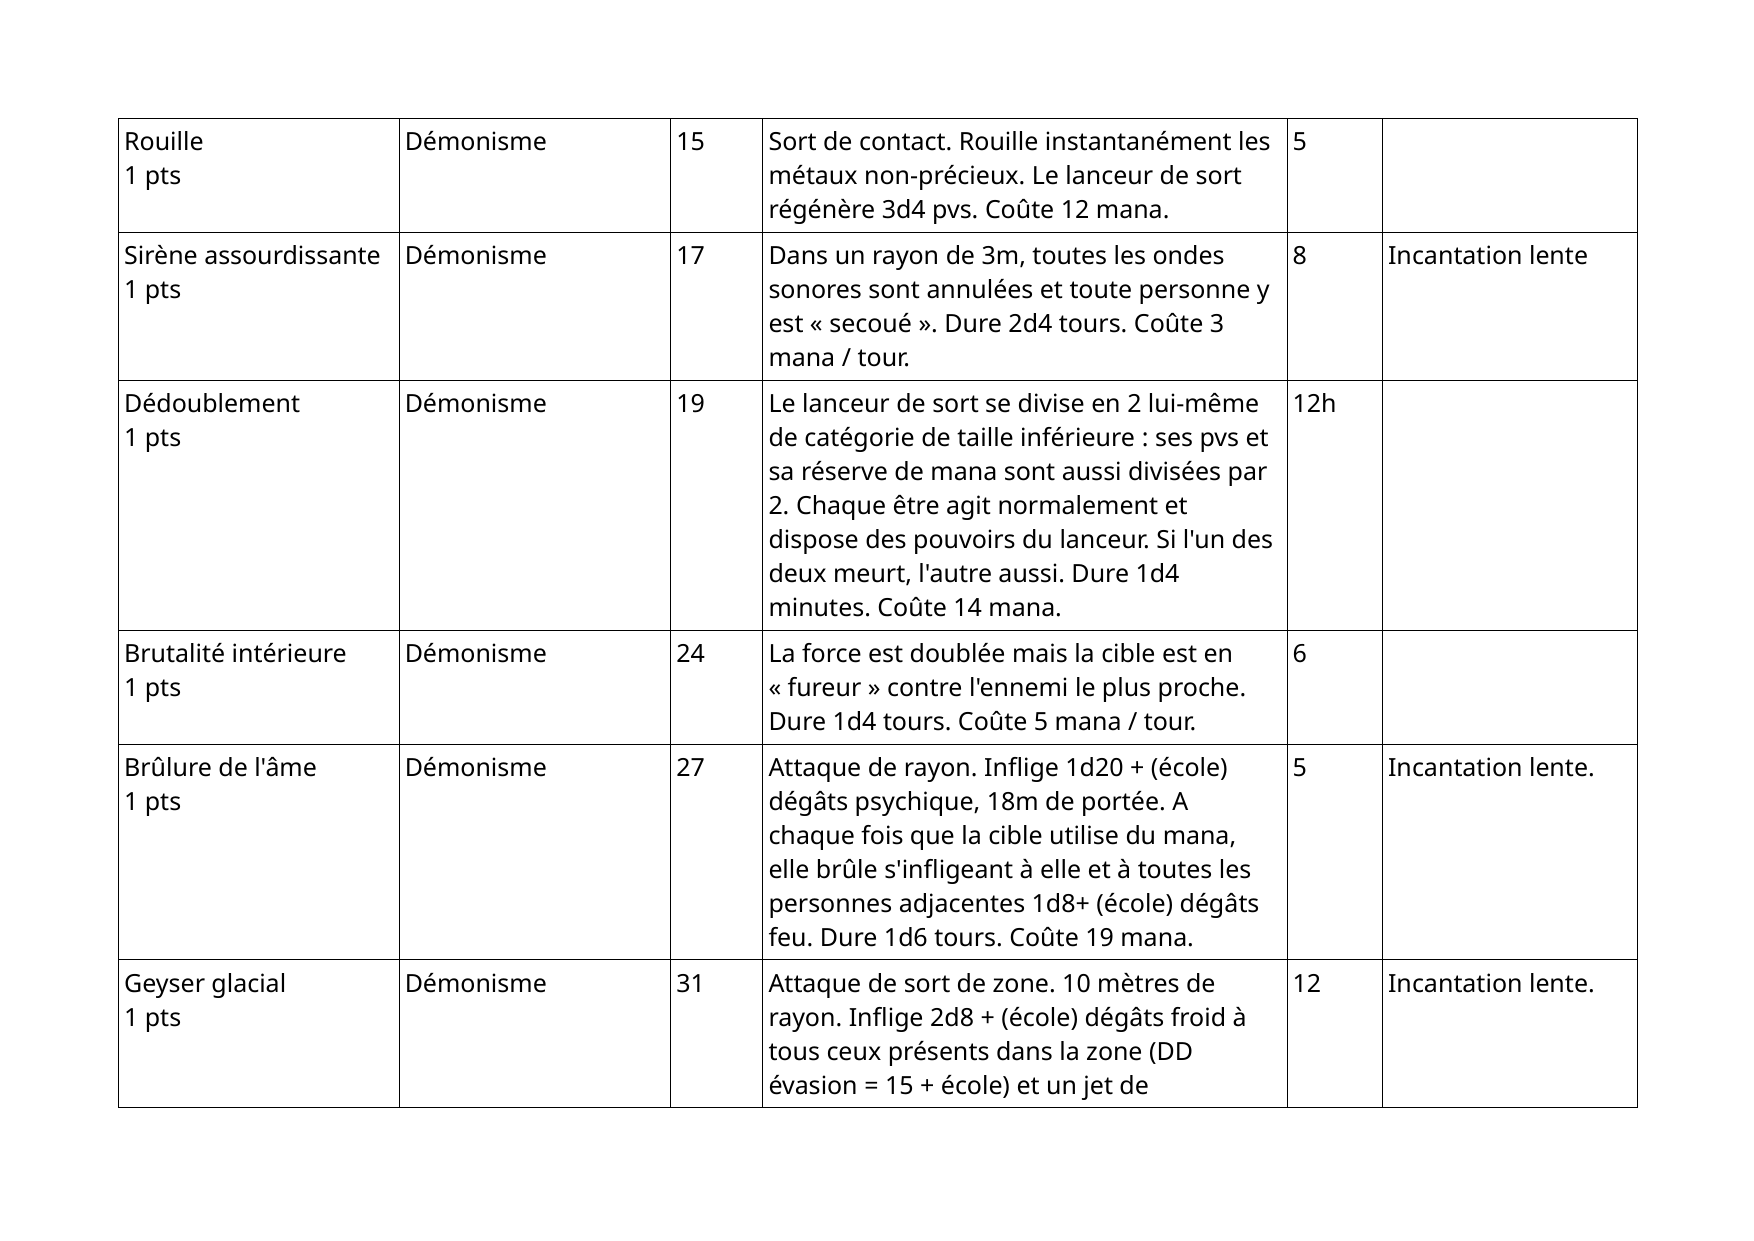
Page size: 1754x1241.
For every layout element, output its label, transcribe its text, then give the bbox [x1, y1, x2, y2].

table_cell Brûlure de l'âme 1 pts [119, 745, 399, 959]
table_cell Geyser glacial 1 pts [119, 960, 399, 1107]
table_cell Brutalité intérieure 1 pts [119, 631, 399, 743]
table_cell Sirène assourdissante 1 pts [119, 233, 399, 380]
table_cell Incantation lente. [1383, 960, 1637, 1107]
table_cell Démonisme [400, 119, 670, 232]
table_cell Démonisme [400, 233, 670, 380]
table_cell [1383, 119, 1637, 232]
table_cell 15 [671, 119, 762, 232]
table_cell 5 [1288, 119, 1382, 232]
table_cell 31 [671, 960, 762, 1107]
table_cell Dans un rayon de 3m, toutes les ondes sonores sont annulées et toute personne y est « secoué ». Dure 2d4 tours. Coûte 3 mana / tour. [763, 233, 1287, 380]
table_cell La force est doublée mais la cible est en « fureur » contre l'ennemi le plus proche. Dure 1d4 tours. Coûte 5 mana / tour. [763, 631, 1287, 743]
table_cell Dédoublement 1 pts [119, 381, 399, 630]
table_cell Le lanceur de sort se divise en 2 lui-même de catégorie de taille inférieure : ses pvs et sa réserve de mana sont aussi divisées par 2. Chaque être agit normalement et dispose des pouvoirs du lanceur. Si l'un des deux meurt, l'autre aussi. Dure 1d4 minutes. Coûte 14 mana. [763, 381, 1287, 630]
table_cell Rouille 1 pts [119, 119, 399, 232]
table_cell 5 [1288, 745, 1382, 959]
table_cell 6 [1288, 631, 1382, 743]
table_cell Démonisme [400, 960, 670, 1107]
table_cell 24 [671, 631, 762, 743]
table_cell Incantation lente. [1383, 745, 1637, 959]
table_cell Incantation lente [1383, 233, 1637, 380]
table_cell [1383, 631, 1637, 743]
table_cell 17 [671, 233, 762, 380]
table_cell 27 [671, 745, 762, 959]
table_cell Démonisme [400, 745, 670, 959]
table_cell Démonisme [400, 631, 670, 743]
table_cell 19 [671, 381, 762, 630]
table_cell Démonisme [400, 381, 670, 630]
table_cell 8 [1288, 233, 1382, 380]
table_cell 12h [1288, 381, 1382, 630]
table_cell Sort de contact. Rouille instantanément les métaux non-précieux. Le lanceur de sort régénère 3d4 pvs. Coûte 12 mana. [763, 119, 1287, 232]
table_cell Attaque de sort de zone. 10 mètres de rayon. Inflige 2d8 + (école) dégâts froid à tous ceux présents dans la zone (DD évasion = 15 + école) et un jet de [763, 960, 1287, 1107]
table_cell Attaque de rayon. Inflige 1d20 + (école) dégâts psychique, 18m de portée. A chaque fois que la cible utilise du mana, elle brûle s'infligeant à elle et à toutes les personnes adjacentes 1d8+ (école) dégâts feu. Dure 1d6 tours. Coûte 19 mana. [763, 745, 1287, 959]
table_cell [1383, 381, 1637, 630]
table_cell 12 [1288, 960, 1382, 1107]
